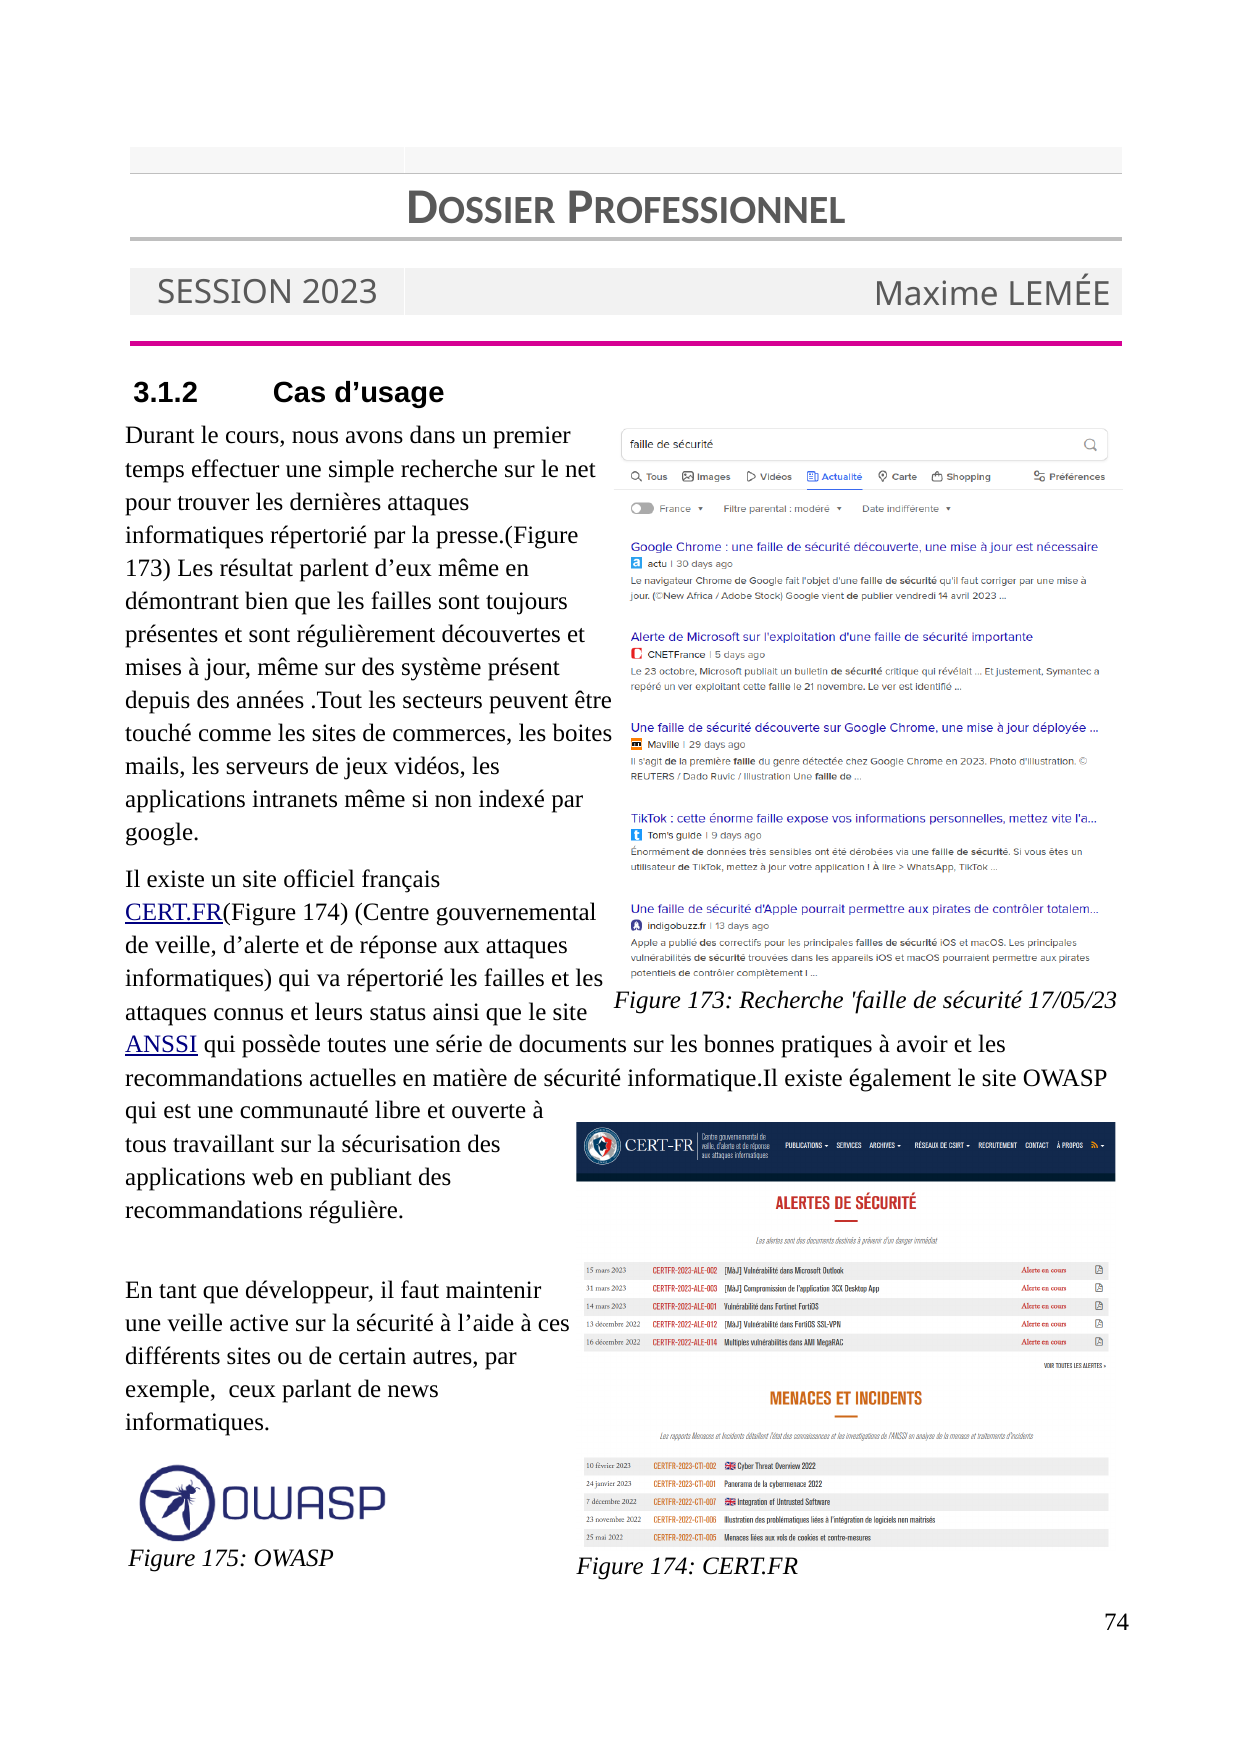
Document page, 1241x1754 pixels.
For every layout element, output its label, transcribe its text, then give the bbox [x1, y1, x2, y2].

text Durant le cours, nous avons dans un premier temps effectuer une simple recherche sur le net pour trouver les dernières attaques informatiques répertorié par la presse.(Figure 173) Les résultat parlent d’eux même en démontrant bien que les failles sont toujours présentes et sont régulièrement découvertes et mises à jour, même sur des système présent depuis des années .Tout les secteurs peuvent être touché comme les sites de commerces, les boites mails, les serveurs de jeux vidéos, les applications intranets même si non indexé par google. [125, 414, 1123, 846]
picture [613, 427, 1123, 986]
text Il existe un site officiel français CERT.FR(Figure 174) (Centre gouvernemental de veille, d’alerte et de réponse aux attaques informatiques) qui va répertorié les failles et les attaques connus et leurs status ainsi que le site ANSSI qui possède toutes une série de documents sur les bonnes pratiques à avoir et les recommandations actuelles en matière de sécurité informatique.Il existe également le site OWASP qui est une communauté libre et ouverte à tous travaillant sur la sécurisation des applications web en publiant des recommandations régulière. [125, 864, 1123, 1256]
text En tant que développeur, il faut maintenir une veille active sur la sécurité à l’aide à ces différents sites ou de certain autres, par exemple, ceux parlant de news informatiques. [125, 1275, 576, 1436]
picture [128, 1462, 386, 1543]
text Figure 175: OWASP [128, 1543, 386, 1571]
text Figure 174: CERT.FR [576, 1551, 1116, 1579]
subtitle Cas d’usage [125, 374, 1123, 408]
text Figure 173: Recherche 'faille de sécurité 17/05/23 [614, 986, 1123, 1014]
picture [576, 1122, 1116, 1551]
